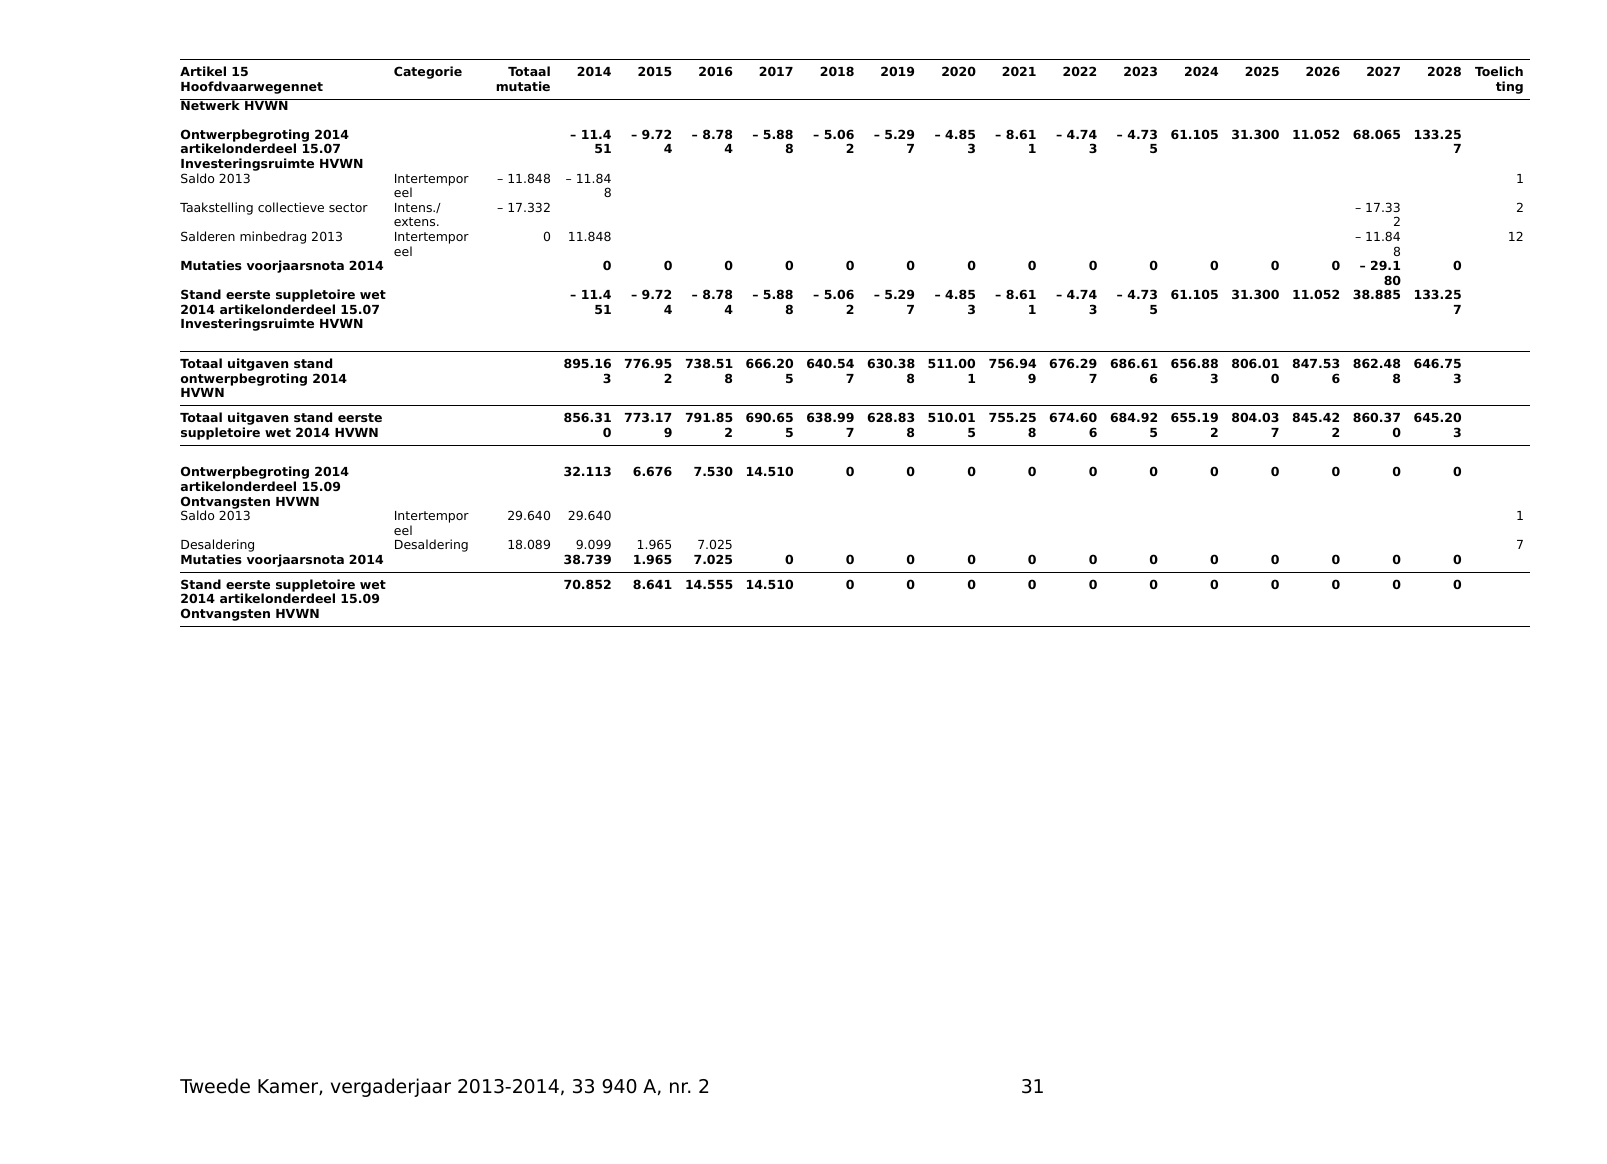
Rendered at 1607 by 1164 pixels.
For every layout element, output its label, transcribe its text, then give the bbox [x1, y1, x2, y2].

table_cell 0 [799, 259, 860, 288]
table_cell [180, 332, 388, 351]
table_cell [921, 201, 982, 230]
table_cell 2 [1468, 201, 1529, 230]
table_cell [1164, 509, 1224, 538]
table_cell [1225, 172, 1285, 201]
table_cell Ontwerpbegroting 2014 artikelonderdeel 15.07 Investeringsruimte HVWN [180, 128, 388, 172]
table_cell 61.105 [1164, 128, 1224, 172]
table_cell 32.113 [557, 465, 617, 509]
table_cell 0 [1103, 573, 1164, 626]
table_cell 0 [921, 553, 982, 572]
table_cell 0 [1407, 465, 1467, 509]
table_cell [479, 259, 557, 288]
table_header Toelichting [1468, 60, 1529, 99]
table_cell [388, 332, 479, 351]
table_cell [1285, 113, 1346, 128]
table_cell 628.838 [860, 406, 921, 445]
table_cell 1 [1468, 509, 1529, 538]
table_cell – 5.888 [739, 128, 799, 172]
table_cell 0 [1285, 573, 1346, 626]
table_cell 0 [1225, 573, 1285, 626]
table_cell [479, 573, 557, 626]
table_cell 845.422 [1285, 406, 1346, 445]
table_cell [1285, 446, 1346, 465]
table_cell 0 [1164, 259, 1224, 288]
table_cell [180, 446, 388, 465]
table_cell [1468, 352, 1529, 405]
table_cell [1164, 230, 1224, 259]
table_cell 0 [1346, 553, 1407, 572]
table_cell 29.640 [557, 509, 617, 538]
table_cell [617, 113, 678, 128]
table_cell [1225, 332, 1285, 351]
table_cell 0 [921, 573, 982, 626]
table_cell [799, 172, 860, 201]
table_cell [982, 201, 1042, 230]
table_cell Stand eerste suppletoire wet 2014 artikelonderdeel 15.07 Investeringsruimte HVWN [180, 288, 388, 332]
table_cell 0 [1103, 553, 1164, 572]
table_cell [1407, 538, 1467, 553]
table_cell [479, 128, 557, 172]
table_cell [1103, 509, 1164, 538]
table_cell [479, 406, 557, 445]
table_cell 0 [799, 573, 860, 626]
table_cell [1468, 573, 1529, 626]
table_cell 0 [1225, 465, 1285, 509]
table_cell [479, 446, 557, 465]
table_cell [1407, 230, 1467, 259]
table_cell [982, 446, 1042, 465]
table_cell [860, 509, 921, 538]
table_cell 640.547 [799, 352, 860, 405]
table_cell [921, 100, 982, 113]
table_cell [1042, 332, 1103, 351]
table_cell [739, 538, 799, 553]
table_cell – 11.848 [557, 172, 617, 201]
table_cell [1164, 538, 1224, 553]
table_cell 61.105 [1164, 288, 1224, 332]
table_cell [1164, 201, 1224, 230]
table_cell [180, 113, 388, 128]
table_cell [1346, 100, 1407, 113]
table_cell 655.192 [1164, 406, 1224, 445]
table_cell 0 [739, 259, 799, 288]
table_cell 776.952 [617, 352, 678, 405]
table_cell 0 [1346, 573, 1407, 626]
table_cell 11.848 [557, 230, 617, 259]
table_cell 0 [1103, 465, 1164, 509]
table_cell [388, 113, 479, 128]
table_cell – 11.848 [479, 172, 557, 201]
table_cell 666.205 [739, 352, 799, 405]
table_cell [617, 201, 678, 230]
table_cell 0 [860, 259, 921, 288]
table_cell 1 [1468, 172, 1529, 201]
table_header 2018 [799, 60, 860, 99]
table_cell [678, 332, 739, 351]
table_cell [860, 113, 921, 128]
table_cell 38.739 [557, 553, 617, 572]
table_cell [982, 113, 1042, 128]
table_cell [1042, 113, 1103, 128]
table_cell 11.052 [1285, 128, 1346, 172]
table_cell 7.025 [678, 553, 739, 572]
table_cell [860, 332, 921, 351]
table_cell 0 [1164, 465, 1224, 509]
table_cell [479, 352, 557, 405]
table_cell [1042, 201, 1103, 230]
table_cell 68.065 [1346, 128, 1407, 172]
table_cell 0 [921, 465, 982, 509]
table_cell [860, 172, 921, 201]
table_cell [557, 332, 617, 351]
table_cell 0 [1103, 259, 1164, 288]
table_cell [1285, 172, 1346, 201]
table_cell – 29.180 [1346, 259, 1407, 288]
table_cell [1103, 446, 1164, 465]
table_cell 0 [1407, 573, 1467, 626]
table_cell [388, 352, 479, 405]
table_cell [1042, 446, 1103, 465]
table_cell 862.488 [1346, 352, 1407, 405]
table_cell 0 [1285, 553, 1346, 572]
table_cell Totaal uitgaven stand eerste suppletoire wet 2014 HVWN [180, 406, 388, 445]
table_cell [1164, 100, 1224, 113]
table_cell [739, 230, 799, 259]
table_cell 856.310 [557, 406, 617, 445]
table_cell [1407, 332, 1467, 351]
table_cell [982, 172, 1042, 201]
table_cell [1407, 201, 1467, 230]
table_cell [678, 172, 739, 201]
table_cell 1.965 [617, 553, 678, 572]
table_cell [1042, 172, 1103, 201]
table_cell [1468, 446, 1529, 465]
table_cell [678, 100, 739, 113]
table_cell [388, 446, 479, 465]
table_cell [1164, 446, 1224, 465]
table_cell [479, 113, 557, 128]
table_cell 38.885 [1346, 288, 1407, 332]
table_header 2014 [557, 60, 617, 99]
table_cell [739, 201, 799, 230]
table_cell [1346, 172, 1407, 201]
table_cell [982, 230, 1042, 259]
table_cell 0 [1407, 259, 1467, 288]
table_cell [617, 509, 678, 538]
table_cell 0 [479, 230, 557, 259]
table_cell 1.965 [617, 538, 678, 553]
table_cell 847.536 [1285, 352, 1346, 405]
table_cell 0 [739, 553, 799, 572]
table_cell [1407, 172, 1467, 201]
table_cell 0 [860, 465, 921, 509]
table_cell [1103, 172, 1164, 201]
table_cell 133.257 [1407, 128, 1467, 172]
table_header 2020 [921, 60, 982, 99]
table_cell [799, 230, 860, 259]
table_cell [799, 100, 860, 113]
table_cell – 4.853 [921, 288, 982, 332]
table_cell [1468, 465, 1529, 509]
table_cell – 8.784 [678, 128, 739, 172]
table_cell 0 [1285, 259, 1346, 288]
table_cell [1285, 201, 1346, 230]
table_cell [1164, 172, 1224, 201]
table_cell 6.676 [617, 465, 678, 509]
table_cell – 8.611 [982, 128, 1042, 172]
table_cell 133.257 [1407, 288, 1467, 332]
table_cell [617, 100, 678, 113]
table_cell [1164, 332, 1224, 351]
table_cell [1468, 128, 1529, 172]
table_cell 7.025 [678, 538, 739, 553]
table_header 2027 [1346, 60, 1407, 99]
table_cell [1407, 100, 1467, 113]
table_cell 11.052 [1285, 288, 1346, 332]
table_cell 0 [1164, 553, 1224, 572]
table_cell [1042, 100, 1103, 113]
table_header 2017 [739, 60, 799, 99]
table_cell – 17.332 [479, 201, 557, 230]
table_cell 773.179 [617, 406, 678, 445]
table_cell [739, 113, 799, 128]
table_cell – 4.735 [1103, 288, 1164, 332]
table_cell [1346, 509, 1407, 538]
table_cell [1407, 446, 1467, 465]
table_cell [479, 332, 557, 351]
table_cell – 5.062 [799, 128, 860, 172]
table_cell Mutaties voorjaarsnota 2014 [180, 553, 388, 572]
table_cell [617, 172, 678, 201]
table_cell 511.001 [921, 352, 982, 405]
table_cell 0 [860, 573, 921, 626]
table_cell – 4.743 [1042, 288, 1103, 332]
table_cell 0 [982, 465, 1042, 509]
table_cell 0 [982, 553, 1042, 572]
table_cell [388, 406, 479, 445]
table_cell – 11.451 [557, 128, 617, 172]
table_cell Intertemporeel [388, 509, 479, 538]
table_cell [388, 128, 479, 172]
table_cell [1346, 113, 1407, 128]
table_cell [557, 100, 617, 113]
table_cell 656.883 [1164, 352, 1224, 405]
table_cell [1225, 538, 1285, 553]
table_header Categorie [388, 60, 479, 99]
table_cell 31.300 [1225, 128, 1285, 172]
table_cell 0 [1407, 553, 1467, 572]
table_cell [739, 100, 799, 113]
table_cell – 9.724 [617, 288, 678, 332]
table_header 2022 [1042, 60, 1103, 99]
table_cell 0 [1285, 465, 1346, 509]
table_cell Intertemporeel [388, 230, 479, 259]
table_cell Netwerk HVWN [180, 100, 388, 113]
table_header 2015 [617, 60, 678, 99]
table_cell [739, 332, 799, 351]
table_cell – 5.297 [860, 288, 921, 332]
table_cell [678, 230, 739, 259]
table_cell [1285, 332, 1346, 351]
table_cell [1468, 406, 1529, 445]
table_cell 0 [921, 259, 982, 288]
table_cell [1285, 230, 1346, 259]
table_cell 0 [1042, 573, 1103, 626]
table_cell 0 [557, 259, 617, 288]
table_cell [617, 230, 678, 259]
table_cell [1468, 100, 1529, 113]
table_cell – 4.853 [921, 128, 982, 172]
table_cell [1225, 509, 1285, 538]
table_cell 645.203 [1407, 406, 1467, 445]
table_cell [1407, 113, 1467, 128]
table_header 2025 [1225, 60, 1285, 99]
table_cell [1164, 113, 1224, 128]
table_cell [799, 538, 860, 553]
table_cell [388, 465, 479, 509]
table_cell [617, 446, 678, 465]
table_cell [479, 465, 557, 509]
table_cell [388, 288, 479, 332]
table_cell [860, 538, 921, 553]
table_cell [1225, 230, 1285, 259]
table_cell 804.037 [1225, 406, 1285, 445]
table_cell 0 [860, 553, 921, 572]
table_cell [1346, 538, 1407, 553]
table_cell [982, 100, 1042, 113]
table_cell [921, 332, 982, 351]
table_cell [982, 332, 1042, 351]
table_cell – 8.784 [678, 288, 739, 332]
table_cell [1407, 509, 1467, 538]
table_cell [1042, 230, 1103, 259]
table_cell 0 [1225, 553, 1285, 572]
table_cell Totaal uitgaven stand ontwerpbegroting 2014 HVWN [180, 352, 388, 405]
table_header 2023 [1103, 60, 1164, 99]
table_cell [921, 509, 982, 538]
table_cell Taakstelling collectieve sector [180, 201, 388, 230]
table_cell [1468, 113, 1529, 128]
table_cell 686.616 [1103, 352, 1164, 405]
table_cell Stand eerste suppletoire wet 2014 artikelonderdeel 15.09 Ontvangsten HVWN [180, 573, 388, 626]
table_cell [1285, 100, 1346, 113]
table_cell 0 [982, 259, 1042, 288]
table_cell [1042, 538, 1103, 553]
table_cell [1468, 288, 1529, 332]
table_cell [860, 201, 921, 230]
table_cell – 8.611 [982, 288, 1042, 332]
table_cell 0 [1042, 553, 1103, 572]
table_cell [479, 100, 557, 113]
table_cell [1346, 332, 1407, 351]
table_cell 0 [1042, 465, 1103, 509]
table_cell 70.852 [557, 573, 617, 626]
table_cell [557, 446, 617, 465]
table_cell 738.518 [678, 352, 739, 405]
table_cell 638.997 [799, 406, 860, 445]
table_cell [1285, 509, 1346, 538]
table_cell [982, 509, 1042, 538]
table_cell [1468, 553, 1529, 572]
table_cell Ontwerpbegroting 2014 artikelonderdeel 15.09 Ontvangsten HVWN [180, 465, 388, 509]
table_cell 0 [799, 465, 860, 509]
table_cell [388, 100, 479, 113]
table_header Totaal mutatie [479, 60, 557, 99]
table_cell – 4.735 [1103, 128, 1164, 172]
table_cell [1103, 113, 1164, 128]
table_cell [860, 230, 921, 259]
table_cell [739, 509, 799, 538]
table_cell [1103, 201, 1164, 230]
table_cell 690.655 [739, 406, 799, 445]
table_cell [799, 509, 860, 538]
table_cell [921, 230, 982, 259]
table_cell [921, 172, 982, 201]
table_cell 14.510 [739, 573, 799, 626]
table_cell 860.370 [1346, 406, 1407, 445]
table_cell [1103, 332, 1164, 351]
table_cell 0 [799, 553, 860, 572]
table_cell 684.925 [1103, 406, 1164, 445]
table_cell 14.510 [739, 465, 799, 509]
table_cell [1042, 509, 1103, 538]
table_cell 18.089 [479, 538, 557, 553]
table_cell Desaldering [180, 538, 388, 553]
table_cell [479, 288, 557, 332]
table_cell [1346, 446, 1407, 465]
table_cell – 9.724 [617, 128, 678, 172]
table_cell 791.852 [678, 406, 739, 445]
table_header 2024 [1164, 60, 1224, 99]
table_cell Saldo 2013 [180, 509, 388, 538]
table_cell [1225, 201, 1285, 230]
table_cell 14.555 [678, 573, 739, 626]
table_cell 0 [617, 259, 678, 288]
table_cell – 17.332 [1346, 201, 1407, 230]
table_cell [617, 332, 678, 351]
table_cell 0 [1225, 259, 1285, 288]
table_cell 9.099 [557, 538, 617, 553]
table_cell [799, 332, 860, 351]
table_cell – 5.297 [860, 128, 921, 172]
table_cell [1285, 538, 1346, 553]
table_header 2021 [982, 60, 1042, 99]
table_cell [557, 113, 617, 128]
table_cell [388, 259, 479, 288]
table_cell 0 [1164, 573, 1224, 626]
table_cell [1103, 538, 1164, 553]
table_cell [678, 509, 739, 538]
table_cell 806.010 [1225, 352, 1285, 405]
table_cell [557, 201, 617, 230]
table_cell Mutaties voorjaarsnota 2014 [180, 259, 388, 288]
table_cell [921, 538, 982, 553]
table_cell 756.949 [982, 352, 1042, 405]
table_cell 0 [982, 573, 1042, 626]
table_cell 7.530 [678, 465, 739, 509]
table_cell [739, 446, 799, 465]
table_cell 630.388 [860, 352, 921, 405]
table_header 2026 [1285, 60, 1346, 99]
table_cell [678, 113, 739, 128]
table_cell 510.015 [921, 406, 982, 445]
table_cell [678, 446, 739, 465]
table_cell [1225, 100, 1285, 113]
table_cell – 11.848 [1346, 230, 1407, 259]
table_cell [388, 553, 479, 572]
table_cell Desaldering [388, 538, 479, 553]
table_header Artikel 15 Hoofdvaarwegennet [180, 60, 388, 99]
table_cell [1225, 113, 1285, 128]
table_header 2019 [860, 60, 921, 99]
table_cell 676.297 [1042, 352, 1103, 405]
table_cell 0 [678, 259, 739, 288]
table_header 2028 [1407, 60, 1467, 99]
table_cell [860, 100, 921, 113]
table_cell 0 [1346, 465, 1407, 509]
table_cell – 5.888 [739, 288, 799, 332]
table_cell Intens./extens. [388, 201, 479, 230]
table_cell [388, 573, 479, 626]
table_cell – 11.451 [557, 288, 617, 332]
table_cell [1103, 230, 1164, 259]
table_cell 8.641 [617, 573, 678, 626]
table_cell [678, 201, 739, 230]
table_cell Salderen minbedrag 2013 [180, 230, 388, 259]
table_cell [982, 538, 1042, 553]
table_cell [1468, 259, 1529, 288]
table_cell – 5.062 [799, 288, 860, 332]
table_cell 674.606 [1042, 406, 1103, 445]
table_cell 0 [1042, 259, 1103, 288]
table_cell [860, 446, 921, 465]
table_cell 12 [1468, 230, 1529, 259]
table_cell [799, 201, 860, 230]
table_cell – 4.743 [1042, 128, 1103, 172]
table_cell 646.753 [1407, 352, 1467, 405]
table_cell Saldo 2013 [180, 172, 388, 201]
table_cell Intertemporeel [388, 172, 479, 201]
table_cell [921, 113, 982, 128]
table_cell [1103, 100, 1164, 113]
table_cell [739, 172, 799, 201]
table_cell [799, 446, 860, 465]
table_cell [479, 553, 557, 572]
table_cell 755.258 [982, 406, 1042, 445]
table_cell [799, 113, 860, 128]
table_cell [1225, 446, 1285, 465]
table_cell 31.300 [1225, 288, 1285, 332]
table_header 2016 [678, 60, 739, 99]
table_cell 29.640 [479, 509, 557, 538]
table_cell 895.163 [557, 352, 617, 405]
table_cell 7 [1468, 538, 1529, 553]
table_cell [921, 446, 982, 465]
table_cell [1468, 332, 1529, 351]
